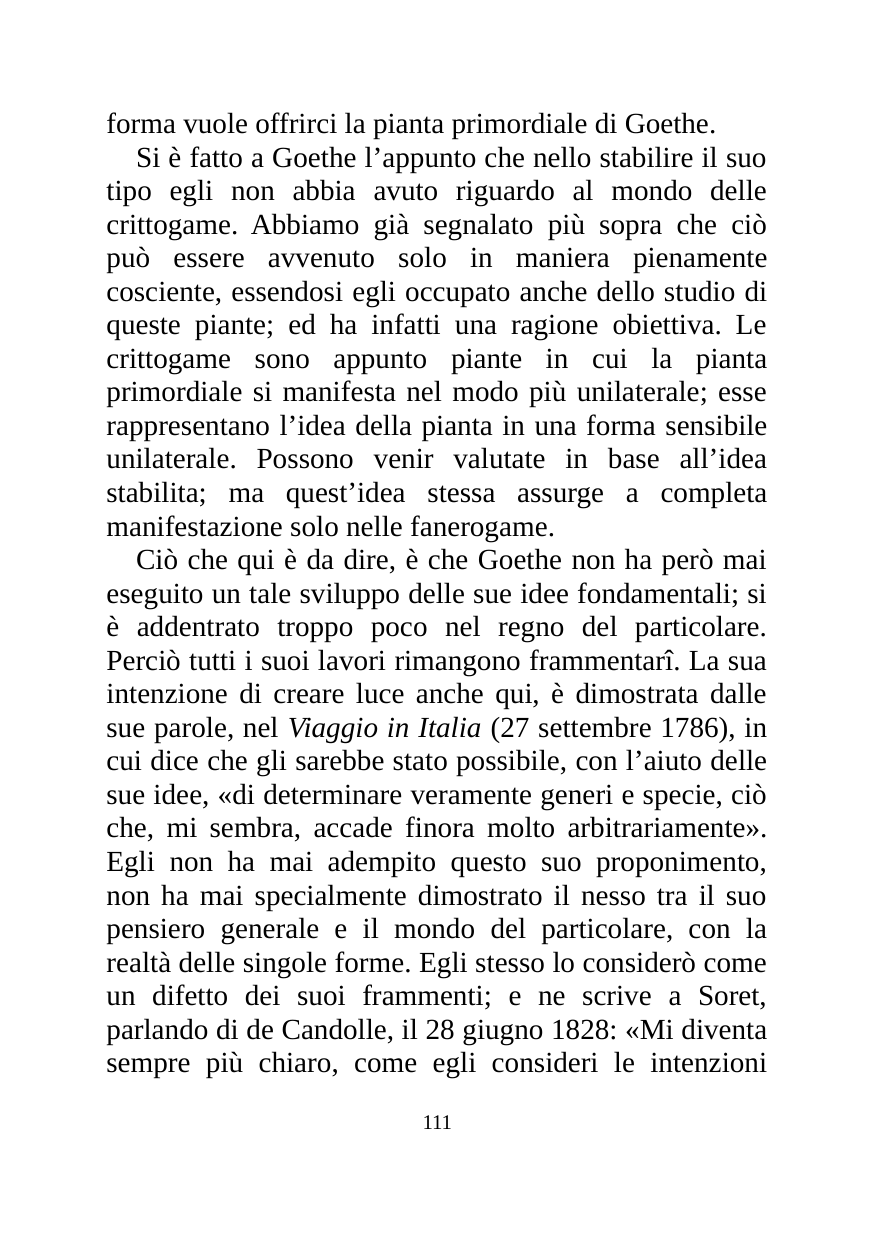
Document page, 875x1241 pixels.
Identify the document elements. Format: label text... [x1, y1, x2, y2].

text forma vuole offrirci la pianta primordiale di Goethe. [106, 106, 768, 140]
text Ciò che qui è da dire, è che Goethe non ha però mai eseguito un tale sviluppo delle sue idee fondamentali; si è addentrato troppo poco nel regno del particolare. Perciò tutti i suoi lavori rimangono frammentarî. La sua intenzione di creare luce anche qui, è dimostrata dalle sue parole, nel Viaggio in Italia (27 settembre 1786), in cui dice che gli sarebbe stato possibile, con l’aiuto delle sue idee, «di determinare veramente generi e specie, ciò che, mi sembra, accade finora molto arbitrariamente». Egli non ha mai adempito questo suo proponimento, non ha mai specialmente dimostrato il nesso tra il suo pensiero generale e il mondo del particolare, con la realtà delle singole forme. Egli stesso lo considerò come un difetto dei suoi frammenti; e ne scrive a Soret, parlando di de Candolle, il 28 giugno 1828: «Mi diventa sempre più chiaro, come egli consideri le intenzioni [106, 542, 768, 1079]
text Si è fatto a Goethe l’appunto che nello stabilire il suo tipo egli non abbia avuto riguardo al mondo delle crittogame. Abbiamo già segnalato più sopra che ciò può essere avvenuto solo in maniera pienamente cosciente, essendosi egli occupato anche dello studio di queste piante; ed ha infatti una ragione obiettiva. Le crittogame sono appunto piante in cui la pianta primordiale si manifesta nel modo più unilaterale; esse rappresentano l’idea della pianta in una forma sensibile unilaterale. Possono venir valutate in base all’idea stabilita; ma quest’idea stessa assurge a completa manifestazione solo nelle fanerogame. [106, 140, 768, 542]
